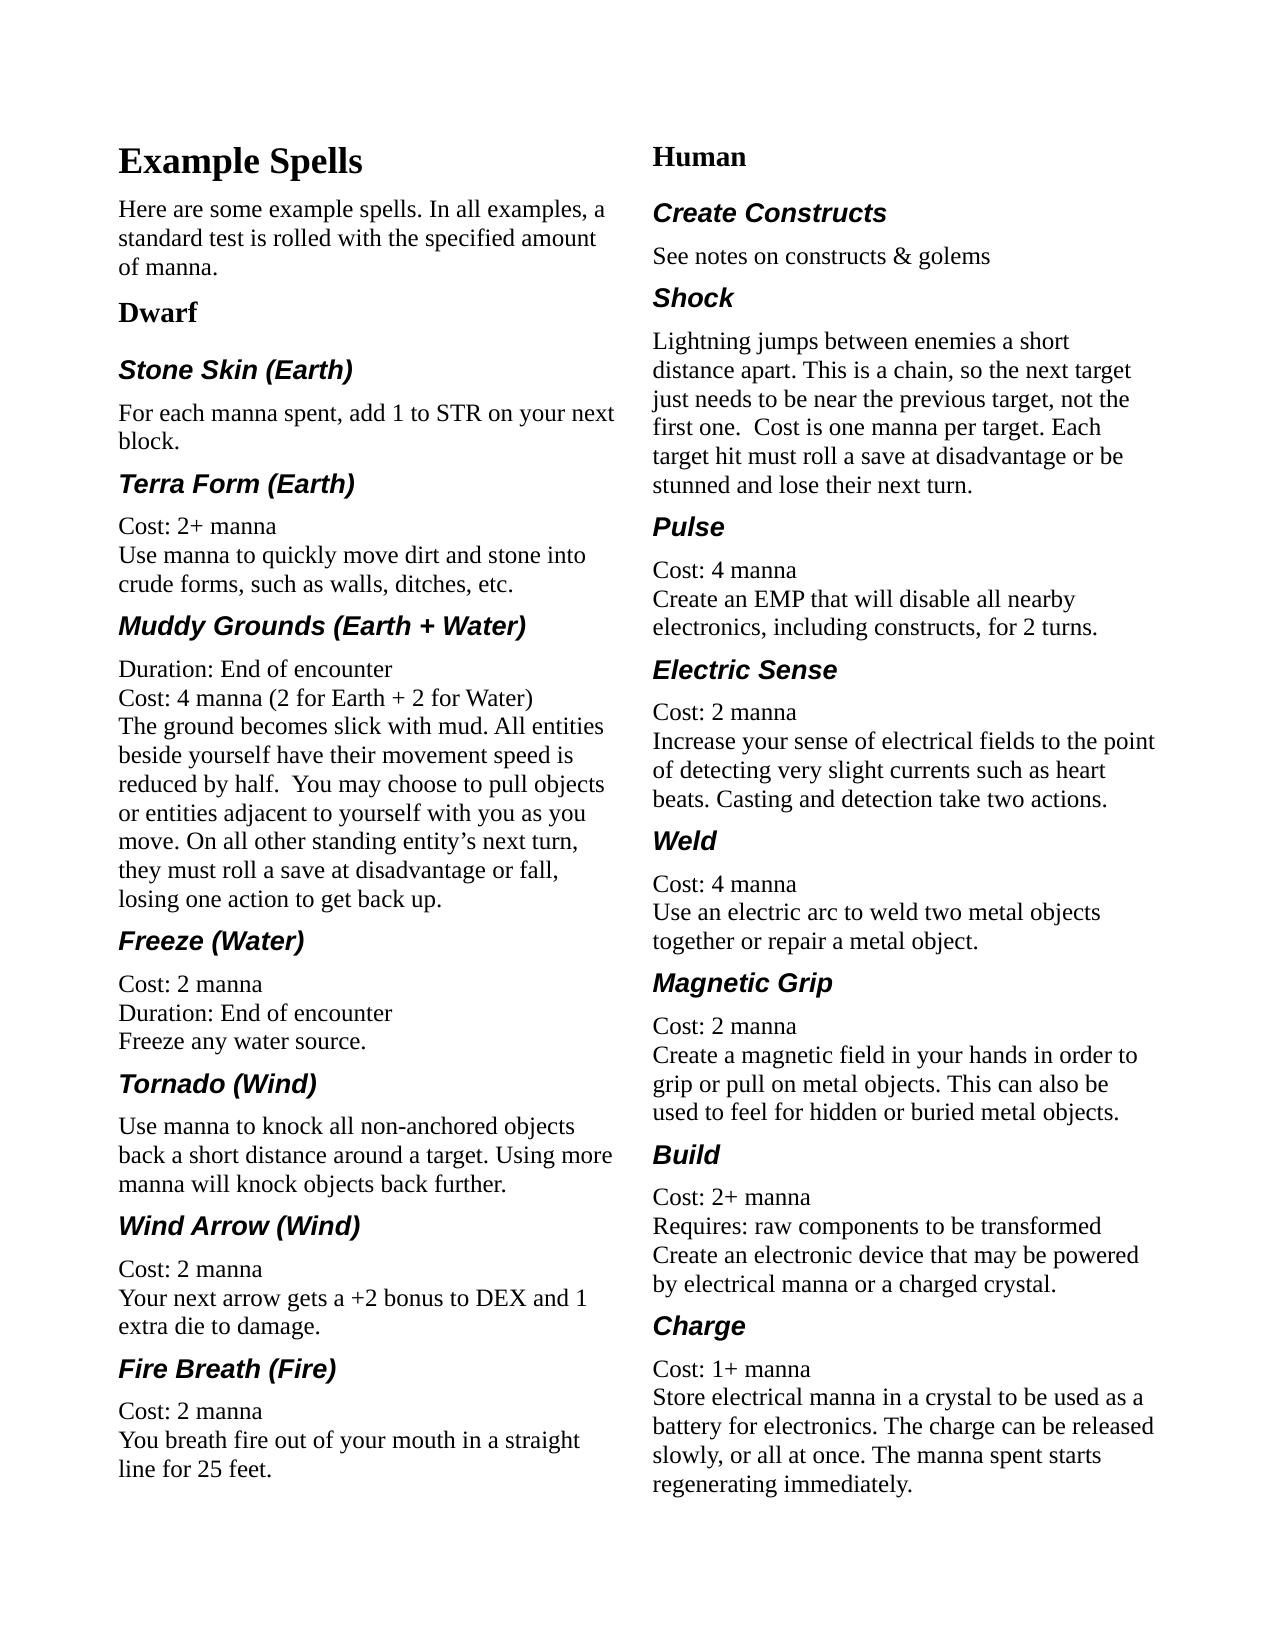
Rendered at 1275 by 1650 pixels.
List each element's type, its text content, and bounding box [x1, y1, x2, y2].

text See notes on constructs & golems [652, 241, 1157, 270]
text Lightning jumps between enemies a short distance apart. This is a chain, so the next target just needs to be near the previous target, not the first one. Cost is one manna per target. Each target hit must roll a save at disadvantage or be stunned and lose their next turn. [652, 326, 1157, 499]
subtitle Muddy Grounds (Earth + Water) [118, 610, 622, 641]
text Cost: 2+ manna [652, 1182, 1157, 1211]
text Use manna to quickly move dirt and stone into crude forms, such as walls, ditches, etc. [118, 540, 622, 598]
text Cost: 2 manna [652, 697, 1157, 726]
subtitle Pulse [652, 511, 1157, 542]
subtitle Create Constructs [652, 197, 1157, 229]
subtitle Charge [652, 1310, 1157, 1341]
subtitle Fire Breath (Fire) [118, 1353, 622, 1384]
subtitle Build [652, 1139, 1157, 1170]
text Cost: 4 manna [652, 869, 1157, 897]
subtitle Terra Form (Earth) [118, 468, 622, 499]
subtitle Human [652, 139, 1157, 172]
text Cost: 2+ manna [118, 511, 622, 540]
subtitle Freeze (Water) [118, 925, 622, 956]
text Use an electric arc to weld two metal objects together or repair a metal object. [652, 897, 1157, 955]
text Your next arrow gets a +2 bonus to DEX and 1 extra die to damage. [118, 1283, 622, 1340]
text Cost: 4 manna [652, 555, 1157, 584]
text You breath fire out of your mouth in a straight line for 25 feet. [118, 1425, 622, 1483]
subtitle Tornado (Wind) [118, 1068, 622, 1099]
subtitle Electric Sense [652, 654, 1157, 685]
text Cost: 2 manna [118, 1396, 622, 1425]
text Requires: raw components to be transformed [652, 1211, 1157, 1240]
text Create an electronic device that may be powered by electrical manna or a charged crystal. [652, 1240, 1157, 1297]
subtitle Magnetic Grip [652, 967, 1157, 999]
text Duration: End of encounter [118, 998, 622, 1026]
text Cost: 2 manna [118, 1254, 622, 1283]
subtitle Wind Arrow (Wind) [118, 1210, 622, 1241]
subtitle Stone Skin (Earth) [118, 354, 622, 385]
text Cost: 4 manna (2 for Earth + 2 for Water) [118, 683, 622, 711]
text For each manna spent, add 1 to STR on your next block. [118, 398, 622, 455]
text Cost: 2 manna [118, 969, 622, 998]
text Use manna to knock all non-anchored objects back a short distance around a target. Using more manna will knock objects back further. [118, 1111, 622, 1198]
text Store electrical manna in a crystal to be used as a battery for electronics. The charge can be released slowly, or all at once. The manna spent starts regenerating immediately. [652, 1382, 1157, 1497]
text Create a magnetic field in your hands in order to grip or pull on metal objects. This can also be used to feel for hidden or buried metal objects. [652, 1040, 1157, 1126]
subtitle Dwarf [118, 295, 622, 329]
text The ground becomes slick with mud. All entities beside yourself have their movement speed is reduced by half. You may choose to pull objects or entities adjacent to yourself with you as you move. On all other standing entity’s next turn, they must roll a save at disadvantage or fall, losing one action to get back up. [118, 711, 622, 913]
text Create an EMP that will disable all nearby electronics, including constructs, for 2 turns. [652, 584, 1157, 641]
text Freeze any water source. [118, 1026, 622, 1055]
text Here are some example spells. In all examples, a standard test is rolled with the specified amount of manna. [118, 194, 622, 281]
subtitle Example Spells [118, 139, 622, 182]
text Cost: 1+ manna [652, 1354, 1157, 1382]
text Increase your sense of electrical fields to the point of detecting very slight currents such as heart beats. Casting and detection take two actions. [652, 726, 1157, 812]
text Cost: 2 manna [652, 1011, 1157, 1040]
subtitle Weld [652, 825, 1157, 856]
subtitle Shock [652, 282, 1157, 314]
text Duration: End of encounter [118, 654, 622, 683]
